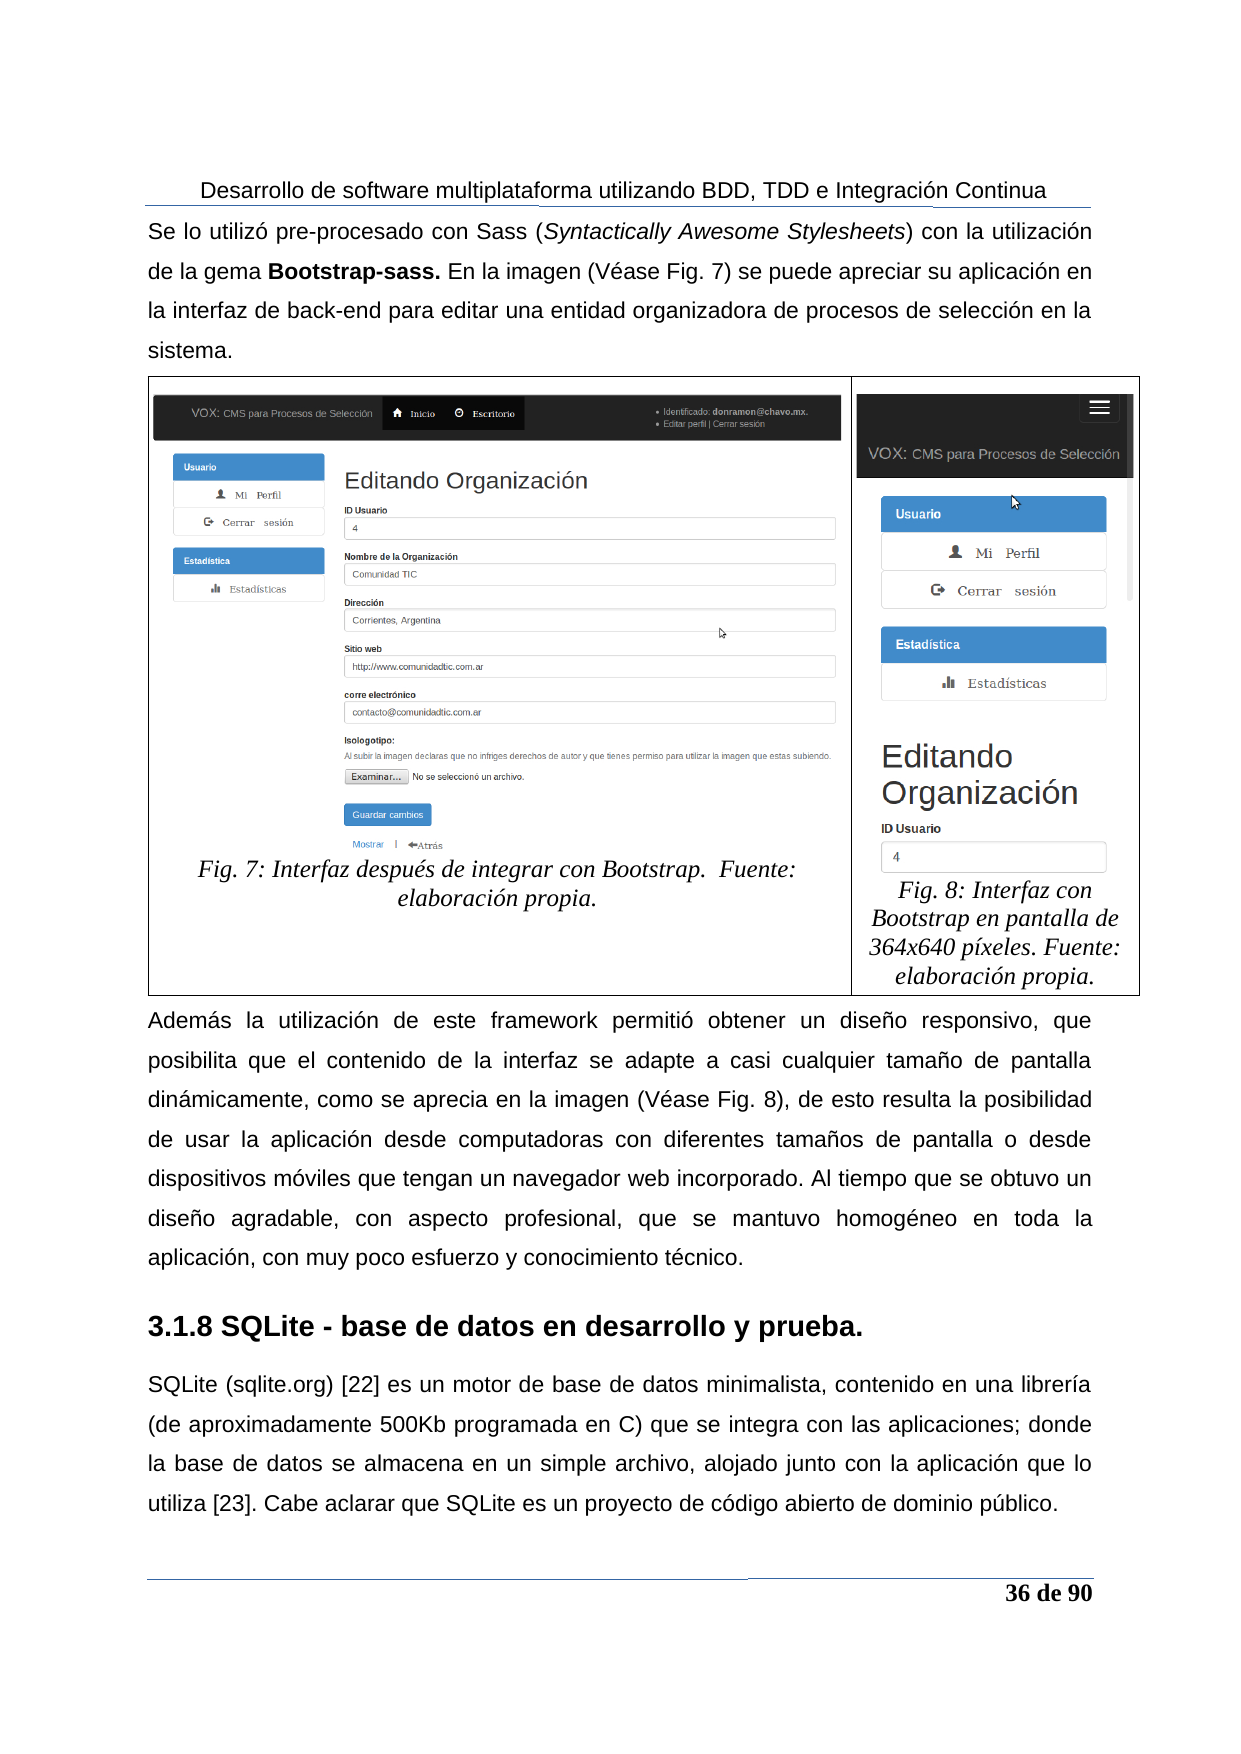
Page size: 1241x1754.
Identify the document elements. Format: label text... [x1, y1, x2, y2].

text Se lo utilizó pre-procesado con Sass (Syntactically Awesome Stylesheets) con la utilización de la gema Bootstrap-sass. En la imagen (Véase Fig. 7) se puede apreciar su aplicación en la interfaz de back-end para editar una entidad organizadora de procesos de selección en la sistema. [148, 218, 1093, 363]
table_header [149, 395, 153, 854]
table_header [149, 377, 851, 394]
picture [856, 394, 1134, 875]
table_header [149, 855, 851, 995]
table_header [852, 377, 1139, 394]
subtitle 3.1.8 SQLite - base de datos en desarrollo y prueba. [148, 1309, 1093, 1342]
text SQLite (sqlite.org) [22] es un motor de base de datos minimalista, contenido en una librería (de aproximadamente 500Kb programada en C) que se integra con las aplicaciones; donde la base de datos se almacena en un simple archivo, alojado junto con la aplicación que lo utiliza [23]. Cabe aclarar que SQLite es un proyecto de código abierto de dominio público. [148, 1371, 1093, 1516]
text Además la utilización de este framework permitió obtener un diseño responsivo, que posibilita que el contenido de la interfaz se adapte a casi cualquier tamaño de pantalla dinámicamente, como se aprecia en la imagen (Véase Fig. 8), de esto resulta la posibilidad de usar la aplicación desde computadoras con diferentes tamaños de pantalla o desde dispositivos móviles que tengan un navegador web incorporado. Al tiempo que se obtuvo un diseño agradable, con aspecto profesional, que se mantuvo homogéneo en toda la aplicación, con muy poco esfuerzo y conocimiento técnico. [148, 1007, 1093, 1271]
table_header [852, 395, 1139, 995]
picture [153, 394, 842, 855]
table_header [842, 395, 851, 854]
